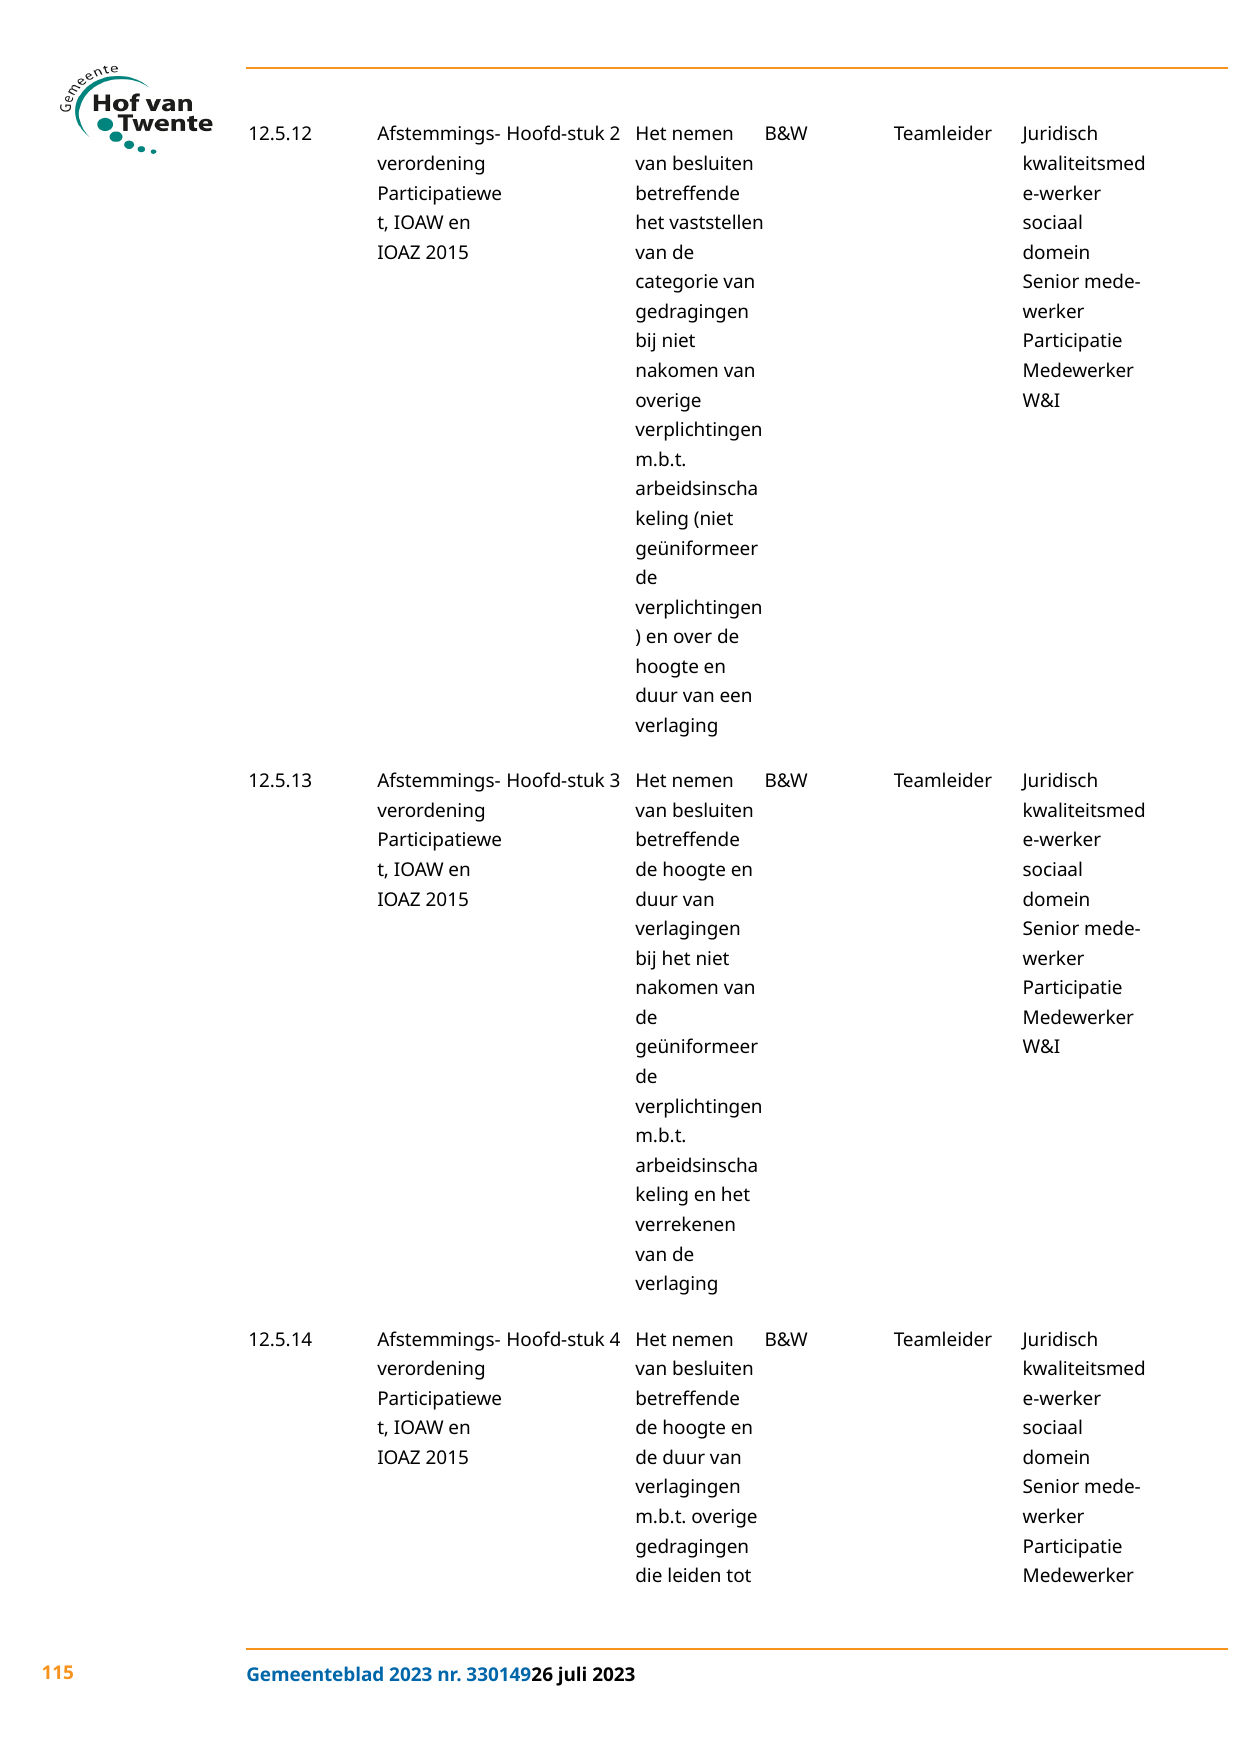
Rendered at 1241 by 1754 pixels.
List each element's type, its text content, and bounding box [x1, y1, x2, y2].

table_cell 12.5.14 [248, 1326, 377, 1588]
table_cell Hoofd-stuk 4 [506, 1326, 635, 1588]
table_cell [764, 95, 893, 121]
table_cell B&W [764, 121, 893, 767]
table_cell [506, 95, 635, 121]
table_cell Afstemmings-verordening Participatiewet, IOAW en IOAZ 2015 [377, 1326, 506, 1588]
table_cell Hoofd-stuk 2 [506, 121, 635, 767]
table_cell Juridisch kwaliteitsmede-werker sociaal domein Senior mede-werker Participatie Medewerker [1023, 1326, 1152, 1588]
table_cell Het nemen van besluiten betreffende het vaststellen van de categorie van gedragingen bij niet nakomen van overige verplichtingen m.b.t. arbeidsinschakeling (niet geüniformeerde verplichtingen) en over de hoogte en duur van een verlaging [635, 121, 764, 767]
table_cell [894, 95, 1022, 121]
table_cell Het nemen van besluiten betreffende de hoogte en duur van verlagingen bij het niet nakomen van de geüniformeerde verplichtingen m.b.t. arbeidsinschakeling en het verrekenen van de verlaging [635, 768, 764, 1326]
table_cell 12.5.13 [248, 768, 377, 1326]
picture [41, 47, 231, 172]
table_cell Afstemmings-verordening Participatiewet, IOAW en IOAZ 2015 [377, 768, 506, 1326]
table_cell Juridisch kwaliteitsmede-werker sociaal domein Senior mede-werker Participatie Medewerker W&I [1023, 768, 1152, 1326]
table_cell [1023, 95, 1152, 121]
table_cell [248, 95, 377, 121]
table_cell 12.5.12 [248, 121, 377, 767]
table_cell B&W [764, 1326, 893, 1588]
table_cell Het nemen van besluiten betreffende de hoogte en de duur van verlagingen m.b.t. overige gedragingen die leiden tot [635, 1326, 764, 1588]
table_cell Teamleider [894, 1326, 1022, 1588]
table_cell B&W [764, 768, 893, 1326]
table_cell Teamleider [894, 768, 1022, 1326]
table_cell Juridisch kwaliteitsmede-werker sociaal domein Senior mede-werker Participatie Medewerker W&I [1023, 121, 1152, 767]
table_cell Teamleider [894, 121, 1022, 767]
table_cell [635, 95, 764, 121]
table_cell [377, 95, 506, 121]
table_cell Hoofd-stuk 3 [506, 768, 635, 1326]
table_cell Afstemmings-verordening Participatiewet, IOAW en IOAZ 2015 [377, 121, 506, 767]
